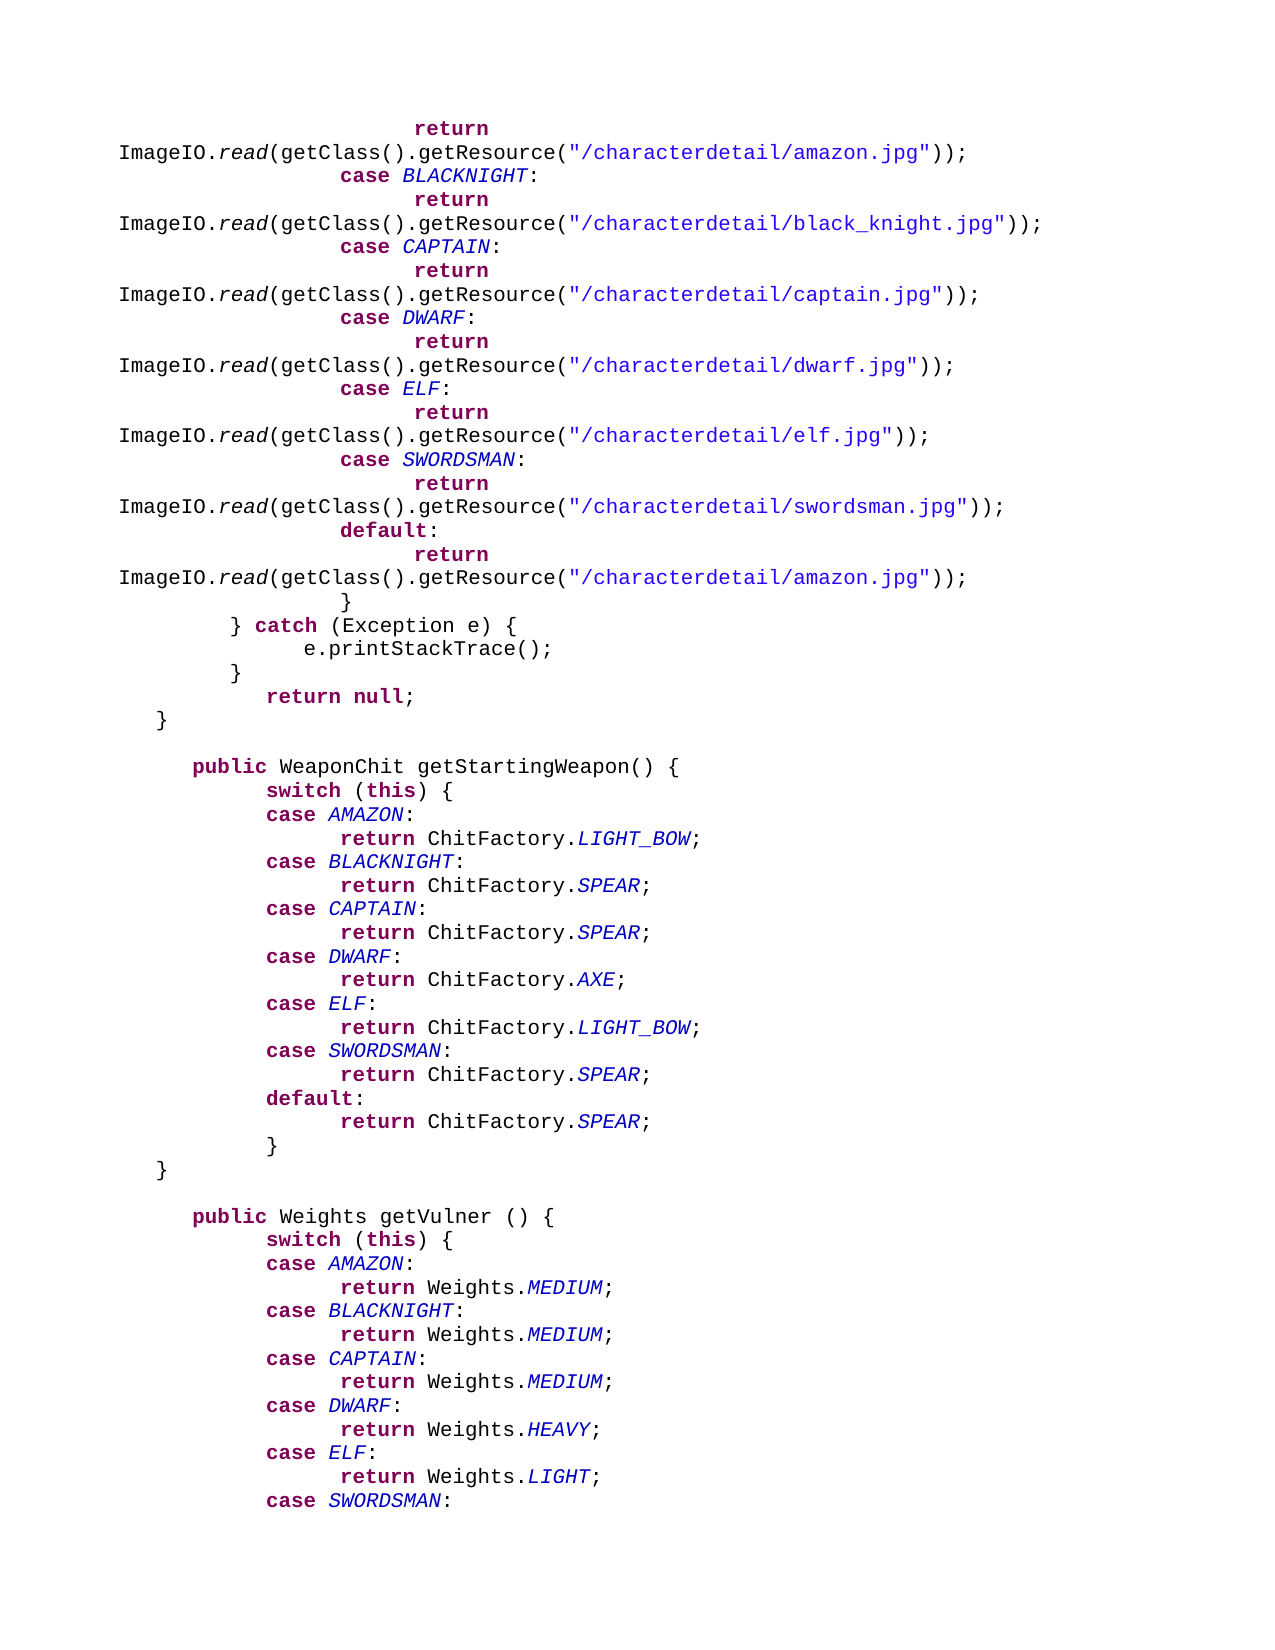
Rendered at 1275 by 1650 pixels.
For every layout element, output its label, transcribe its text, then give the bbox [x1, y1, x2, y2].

text return Weights.MEDIUM; [118, 1324, 1157, 1348]
text return ImageIO.read(getClass().getResource("/characterdetail/swordsman.jpg")); [118, 473, 1157, 520]
text case SWORDSMAN: [118, 449, 1157, 473]
text return ImageIO.read(getClass().getResource("/characterdetail/dwarf.jpg")); [118, 331, 1157, 378]
text return ImageIO.read(getClass().getResource("/characterdetail/black_knight.jpg")); [118, 189, 1157, 236]
text return ChitFactory.SPEAR; [118, 875, 1157, 898]
text return ChitFactory.SPEAR; [118, 1064, 1157, 1088]
text } [118, 1158, 1157, 1182]
text case AMAZON: [118, 804, 1157, 827]
text return null; [118, 686, 1157, 709]
text return ImageIO.read(getClass().getResource("/characterdetail/captain.jpg")); [118, 260, 1157, 307]
text switch (this) { [118, 780, 1157, 804]
text case CAPTAIN: [118, 1348, 1157, 1371]
text } [118, 662, 1157, 686]
text return Weights.MEDIUM; [118, 1277, 1157, 1300]
text switch (this) { [118, 1229, 1157, 1253]
text return ChitFactory.LIGHT_BOW; [118, 827, 1157, 851]
text case DWARF: [118, 1395, 1157, 1419]
text } [118, 1135, 1157, 1158]
text case SWORDSMAN: [118, 1040, 1157, 1064]
text e.printStackTrace(); [118, 638, 1157, 662]
text default: [118, 520, 1157, 544]
text return Weights.HEAVY; [118, 1419, 1157, 1442]
text return Weights.LIGHT; [118, 1466, 1157, 1489]
text return ImageIO.read(getClass().getResource("/characterdetail/amazon.jpg")); [118, 118, 1157, 165]
text return Weights.MEDIUM; [118, 1371, 1157, 1395]
text return ChitFactory.AXE; [118, 969, 1157, 993]
text case BLACKNIGHT: [118, 851, 1157, 875]
text public Weights getVulner () { [118, 1206, 1157, 1229]
text } [118, 709, 1157, 733]
text } [118, 591, 1157, 615]
text case DWARF: [118, 946, 1157, 969]
text case ELF: [118, 1442, 1157, 1466]
text public WeaponChit getStartingWeapon() { [118, 757, 1157, 780]
text case ELF: [118, 378, 1157, 402]
text case BLACKNIGHT: [118, 1300, 1157, 1324]
text case BLACKNIGHT: [118, 165, 1157, 189]
text } catch (Exception e) { [118, 615, 1157, 638]
text case DWARF: [118, 307, 1157, 331]
text default: [118, 1088, 1157, 1111]
text case SWORDSMAN: [118, 1489, 1157, 1513]
text return ChitFactory.SPEAR; [118, 922, 1157, 946]
text case AMAZON: [118, 1253, 1157, 1277]
text return ChitFactory.SPEAR; [118, 1111, 1157, 1135]
text return ImageIO.read(getClass().getResource("/characterdetail/amazon.jpg")); [118, 544, 1157, 591]
text case CAPTAIN: [118, 898, 1157, 922]
text case CAPTAIN: [118, 236, 1157, 260]
text case ELF: [118, 993, 1157, 1017]
text return ChitFactory.LIGHT_BOW; [118, 1017, 1157, 1040]
text return ImageIO.read(getClass().getResource("/characterdetail/elf.jpg")); [118, 402, 1157, 449]
